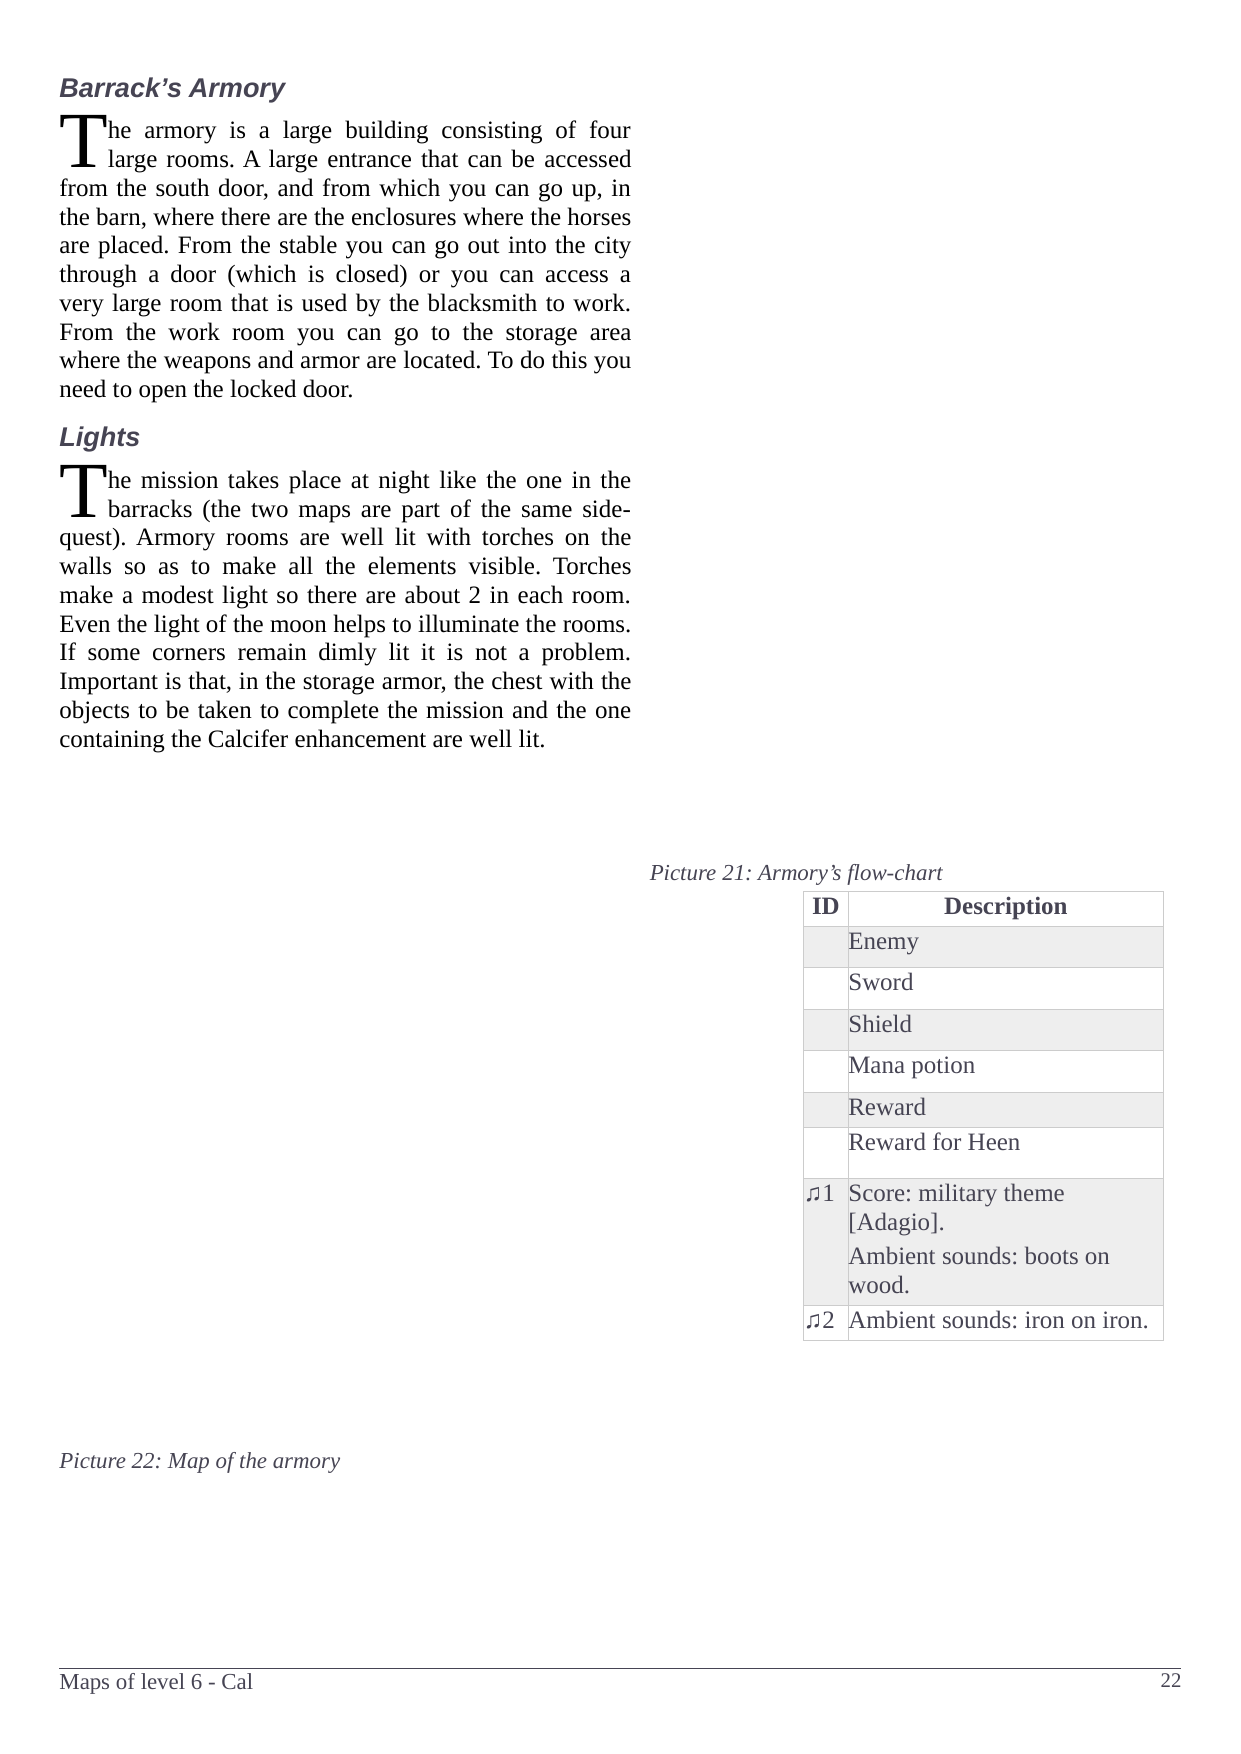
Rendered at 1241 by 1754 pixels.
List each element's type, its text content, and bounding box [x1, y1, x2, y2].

table_header [650, 115, 1181, 891]
table_cell Sword [849, 968, 1163, 1009]
table_cell Shield [849, 1010, 1163, 1050]
table_cell ♫2 [804, 1306, 848, 1340]
table_header The armory is a large building consisting of four large rooms. A large entrance that can be accessed from the south door, and from which you can go up, in the barn, where there are the enclosures where the horses are placed. From the stable you can go out into the city through a door (which is closed) or you can access a very large room that is used by the blacksmith to work. From the work room you can go to the storage area where the weapons and armor are located. To do this you need to open the locked door. Lights The mission takes place at night like the one in the barracks (the two maps are part of the same side-quest). Armory rooms are well lit with torches on the walls so as to make all the elements visible. Torches make a modest light so there are about 2 in each room. Even the light of the moon helps to illuminate the rooms. If some corners remain dimly lit it is not a problem. Important is that, in the storage armor, the chest with the objects to be taken to complete the mission and the one containing the Calcifer enhancement are well lit. [59, 115, 649, 891]
table_header [786, 891, 1163, 1480]
table_cell Reward for Heen [849, 1128, 1163, 1178]
table_cell [804, 1128, 848, 1178]
table_header [64, 1454, 70, 1461]
table_cell [804, 968, 848, 1009]
table_header [654, 866, 660, 873]
table_cell Enemy [849, 927, 1163, 967]
table_cell [1163, 891, 1181, 1480]
table_cell ♫1 [804, 1179, 848, 1305]
table_header Description [849, 892, 1163, 926]
table_cell [804, 1093, 848, 1127]
table_cell Mana potion [849, 1051, 1163, 1092]
table_cell [804, 1010, 848, 1050]
subtitle Barrack’s Armory [59, 72, 1181, 103]
table_header ID [804, 892, 848, 926]
table_cell Ambient sounds: iron on iron. [849, 1306, 1163, 1340]
table_cell Score: military theme [Adagio]. Ambient sounds: boots on wood. [849, 1179, 1163, 1305]
table_cell [804, 927, 848, 967]
table_cell Reward [849, 1093, 1163, 1127]
table_header [59, 891, 786, 1480]
table_cell [804, 1051, 848, 1092]
